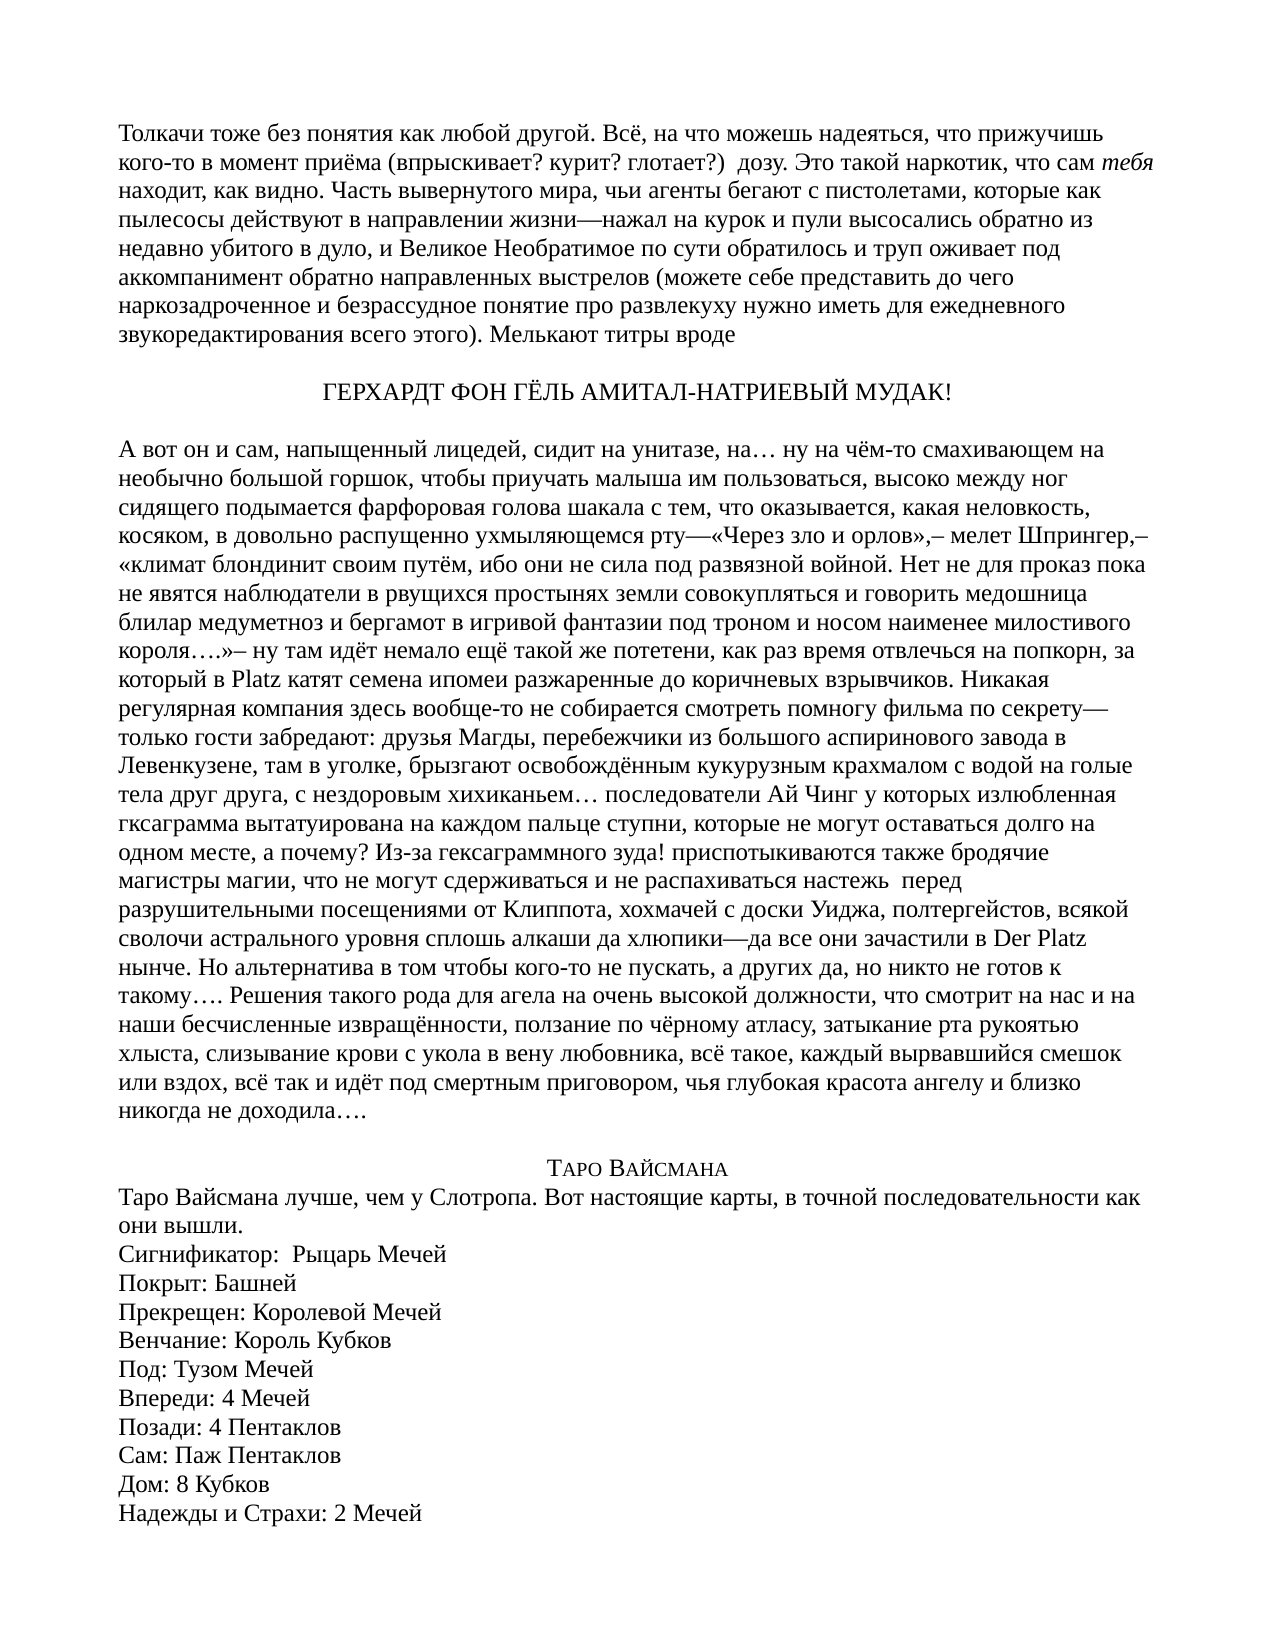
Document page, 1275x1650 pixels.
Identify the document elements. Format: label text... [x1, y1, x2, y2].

text Впереди: 4 Мечей [118, 1383, 1157, 1412]
text Дом: 8 Кубков [118, 1469, 1157, 1498]
text Надежды и Страхи: 2 Мечей [118, 1498, 1157, 1527]
text ГЕРХАРДТ ФОН ГЁЛЬ АМИТАЛ-НАТРИЕВЫЙ МУДАК! [118, 377, 1157, 406]
text А вот он и сам, напыщенный лицедей, сидит на унитазе, на… ну на чём-то смахивающем на необычно большой горшок, чтобы приучать малыша им пользоваться, высоко между ног сидящего подымается фарфоровая голова шакала с тем, что оказывается, какая неловкость, косяком, в довольно распущенно ухмыляющемся рту—«Через зло и орлов»,– мелет Шпрингер,– «климат блондинит своим путём, ибо они не сила под развязной войной. Нет не для проказ пока не явятся наблюдатели в рвущихся простынях земли совокупляться и говорить медошница блилар медуметноз и бергамот в игривой фантазии под троном и носом наименее милостивого короля….»– ну там идёт немало ещё такой же потетени, как раз время отвлечься на попкорн, за который в Platz катят семена ипомеи разжаренные до коричневых взрывчиков. Никакая регулярная компания здесь вообще-то не собирается смотреть помногу фильма по секрету—только гости забредают: друзья Магды, перебежчики из большого аспиринового завода в Левенкузене, там в уголке, брызгают освобождённым кукурузным крахмалом с водой на голые тела друг друга, с нездоровым хихиканьем… последователи Ай Чинг у которых излюбленная гксаграмма вытатуирована на каждом пальце ступни, которые не могут оставаться долго на одном месте, а почему? Из-за гексаграммного зуда! приспотыкиваются также бродячие магистры магии, что не могут сдерживаться и не распахиваться настежь перед разрушительными посещениями от Клиппота, хохмачей с доски Уиджа, полтергейстов, всякой сволочи астрального уровня сплошь алкаши да хлюпики—да все они зачастили в Der Platz нынче. Но альтернатива в том чтобы кого-то не пускать, а других да, но никто не готов к такому…. Решения такого рода для агела на очень высокой должности, что смотрит на нас и на наши бесчисленные извращённости, ползание по чёрному атласу, затыкание рта рукоятью хлыста, слизывание крови с укола в вену любовника, всё такое, каждый вырвавшийся смешок или вздох, всё так и идёт под смертным приговором, чья глубокая красота ангелу и близко никогда не доходила…. [118, 434, 1157, 1124]
text Прекрещен: Королевой Мечей [118, 1297, 1157, 1326]
text Под: Тузом Мечей [118, 1354, 1157, 1383]
text Сам: Паж Пентаклов [118, 1441, 1157, 1469]
text Сигнификатор: Рыцарь Мечей [118, 1239, 1157, 1268]
text Таро Вайсмана [118, 1153, 1157, 1182]
text Толкачи тоже без понятия как любой другой. Всё, на что можешь надеяться, что прижучишь кого-то в момент приёма (впрыскивает? курит? глотает?) дозу. Это такой наркотик, что сам тебя находит, как видно. Часть вывернутого мира, чьи агенты бегают с пистолетами, которые как пылесосы действуют в направлении жизни—нажал на курок и пули высосались обратно из недавно убитого в дуло, и Великое Необратимое по сути обратилось и труп оживает под аккомпанимент обратно направленных выстрелов (можете себе представить до чего наркозадроченное и безрассудное понятие про развлекуху нужно иметь для ежедневного звукоредактирования всего этого). Мелькают титры вроде [118, 118, 1157, 348]
text Венчание: Король Кубков [118, 1326, 1157, 1354]
text Позади: 4 Пентаклов [118, 1412, 1157, 1441]
text Таро Вайсмана лучше, чем у Слотропа. Вот настоящие карты, в точной последовательности как они вышли. [118, 1182, 1157, 1239]
text Покрыт: Башней [118, 1268, 1157, 1297]
